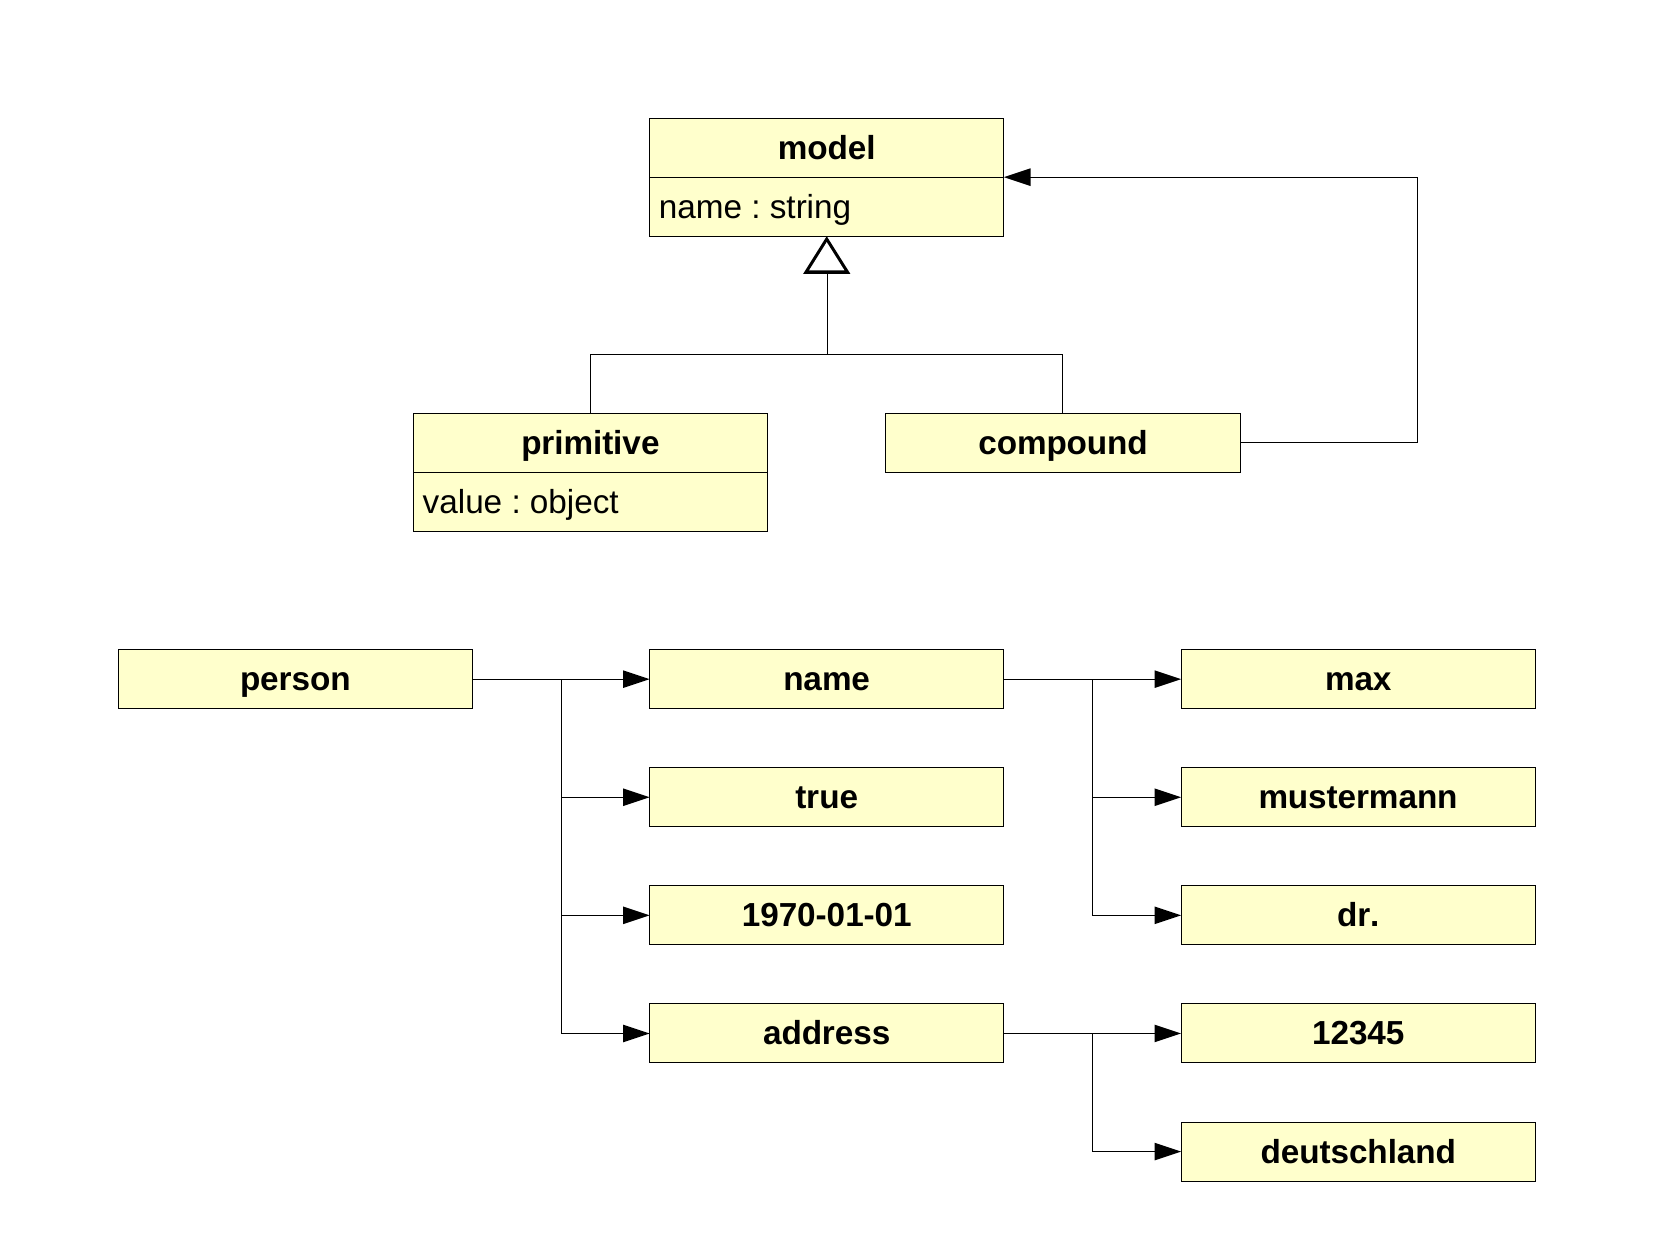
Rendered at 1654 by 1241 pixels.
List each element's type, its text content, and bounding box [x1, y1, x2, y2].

text_box deutschland [1181, 1122, 1536, 1182]
text_box person [118, 649, 473, 709]
text_box 1970-01-01 [649, 885, 1004, 945]
text_box true [649, 767, 1004, 827]
text_box dr. [1181, 885, 1536, 945]
text_box primitive [413, 413, 768, 472]
text_box model [649, 118, 1004, 177]
text_box 12345 [1181, 1003, 1536, 1063]
text_box address [649, 1003, 1004, 1063]
text_box value : object [413, 472, 768, 532]
text_box mustermann [1181, 767, 1536, 827]
text_box compound [885, 413, 1241, 473]
text_box name : string [649, 177, 1004, 237]
text_box name [649, 649, 1004, 709]
text_box max [1181, 649, 1536, 709]
